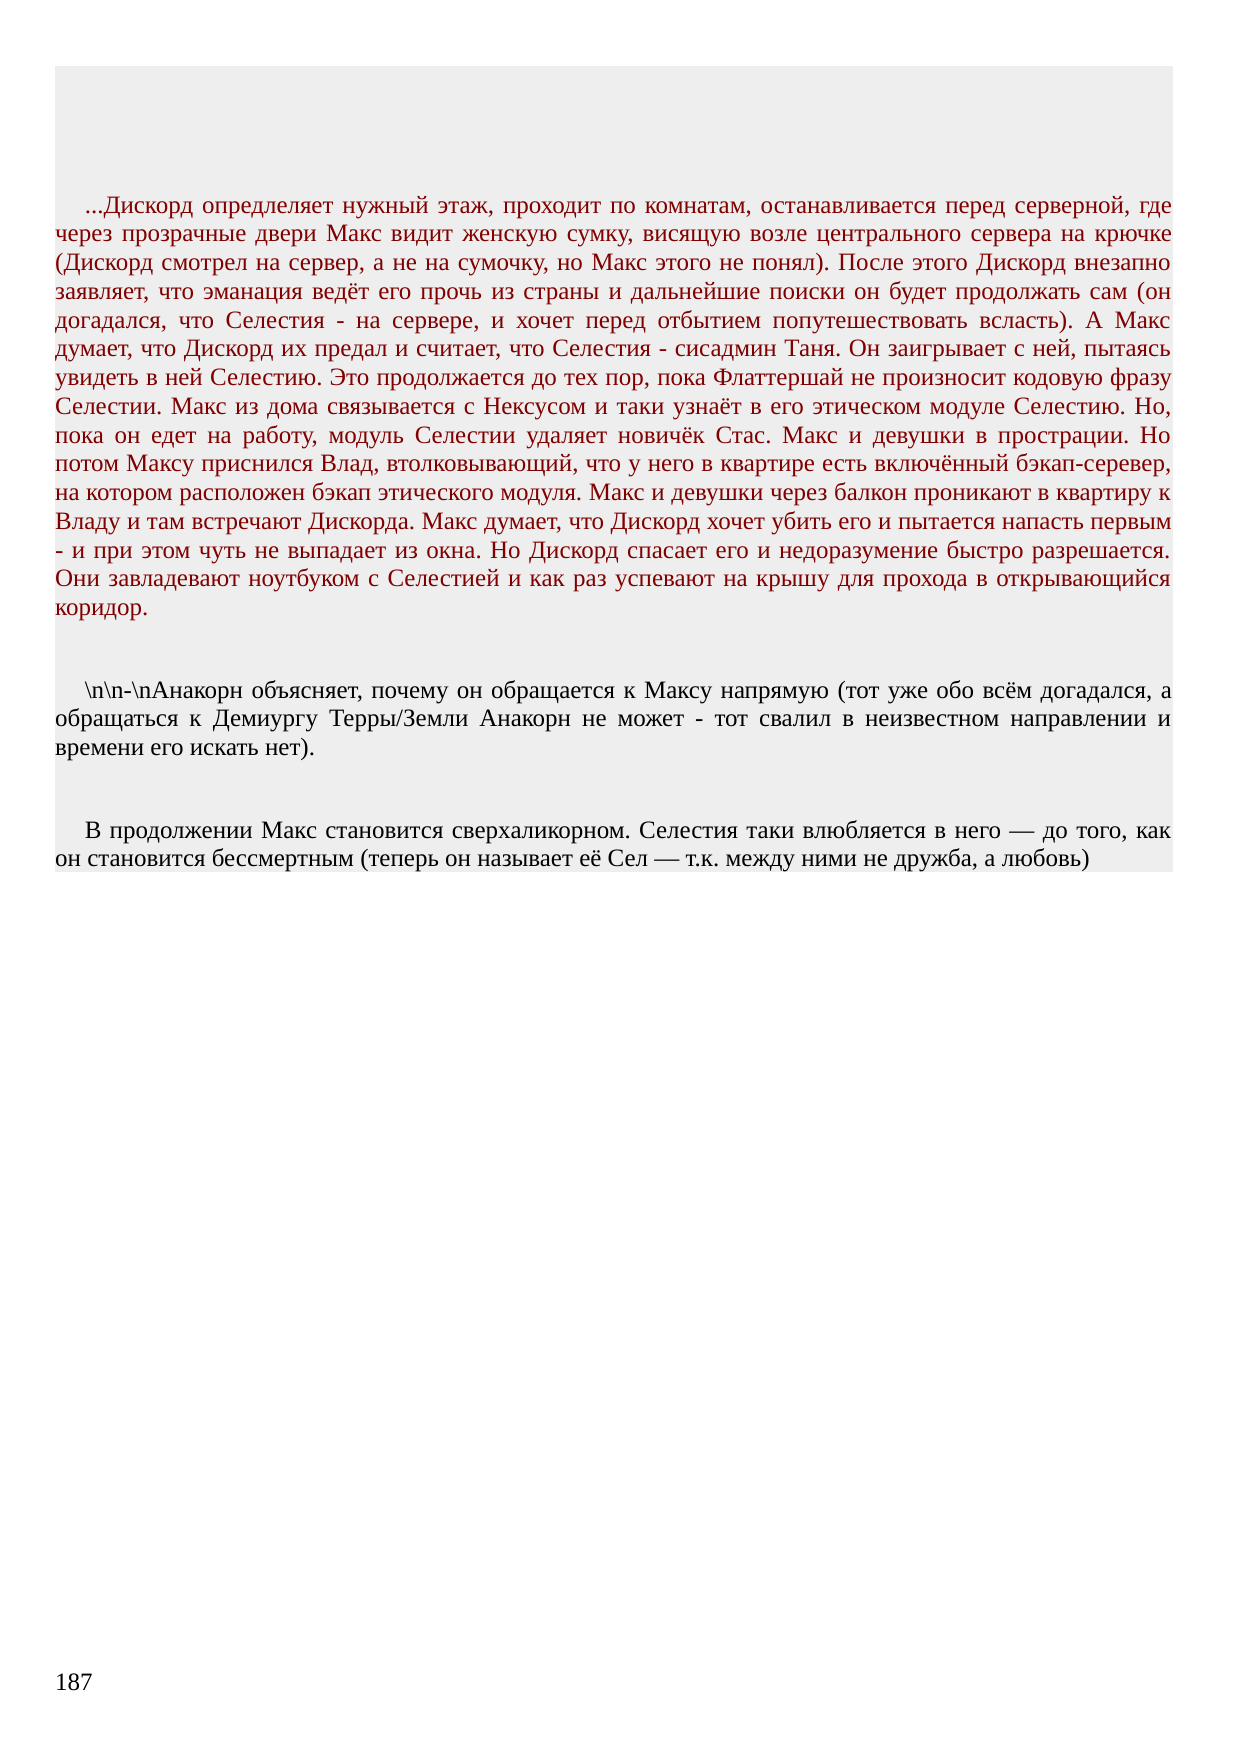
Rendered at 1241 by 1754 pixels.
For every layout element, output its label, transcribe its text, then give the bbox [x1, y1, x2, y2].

text ...Дискорд опредлеляет нужный этаж, проходит по комнатам, останавливается перед серверной, где через прозрачные двери Макс видит женскую сумку, висящую возле центрального сервера на крючке (Дискорд смотрел на сервер, а не на сумочку, но Макс этого не понял). После этого Дискорд внезапно заявляет, что эманация ведёт его прочь из страны и дальнейшие поиски он будет продолжать сам (он догадался, что Селестия - на сервере, и хочет перед отбытием попутешествовать всласть). А Макс думает, что Дискорд их предал и считает, что Селестия - сисадмин Таня. Он заигрывает с ней, пытаясь увидеть в ней Селестию. Это продолжается до тех пор, пока Флаттершай не произносит кодовую фразу Селестии. Макс из дома связывается с Нексусом и таки узнаёт в его этическом модуле Селестию. Но, пока он едет на работу, модуль Селестии удаляет новичёк Стас. Макс и девушки в прострации. Но потом Максу приснился Влад, втолковывающий, что у него в квартире есть включённый бэкап-серевер, на котором расположен бэкап этического модуля. Макс и девушки через балкон проникают в квартиру к Владу и там встречают Дискорда. Макс думает, что Дискорд хочет убить его и пытается напасть первым - и при этом чуть не выпадает из окна. Но Дискорд спасает его и недоразумение быстро разрешается. Они завладевают ноутбуком с Селестией и как раз успевают на крышу для прохода в открывающийся коридор. [55, 190, 1173, 621]
text \n\n-\nАнакорн объясняет, почему он обращается к Максу напрямую (тот уже обо всём догадался, а обращаться к Демиургу Терры/Земли Анакорн не может - тот свалил в неизвестном направлении и времени его искать нет). [55, 675, 1173, 761]
text В продолжении Макс становится сверхаликорном. Селестия таки влюбляется в него — до того, как он становится бессмертным (теперь он называет её Сел — т.к. между ними не дружба, а любовь) [55, 815, 1173, 872]
